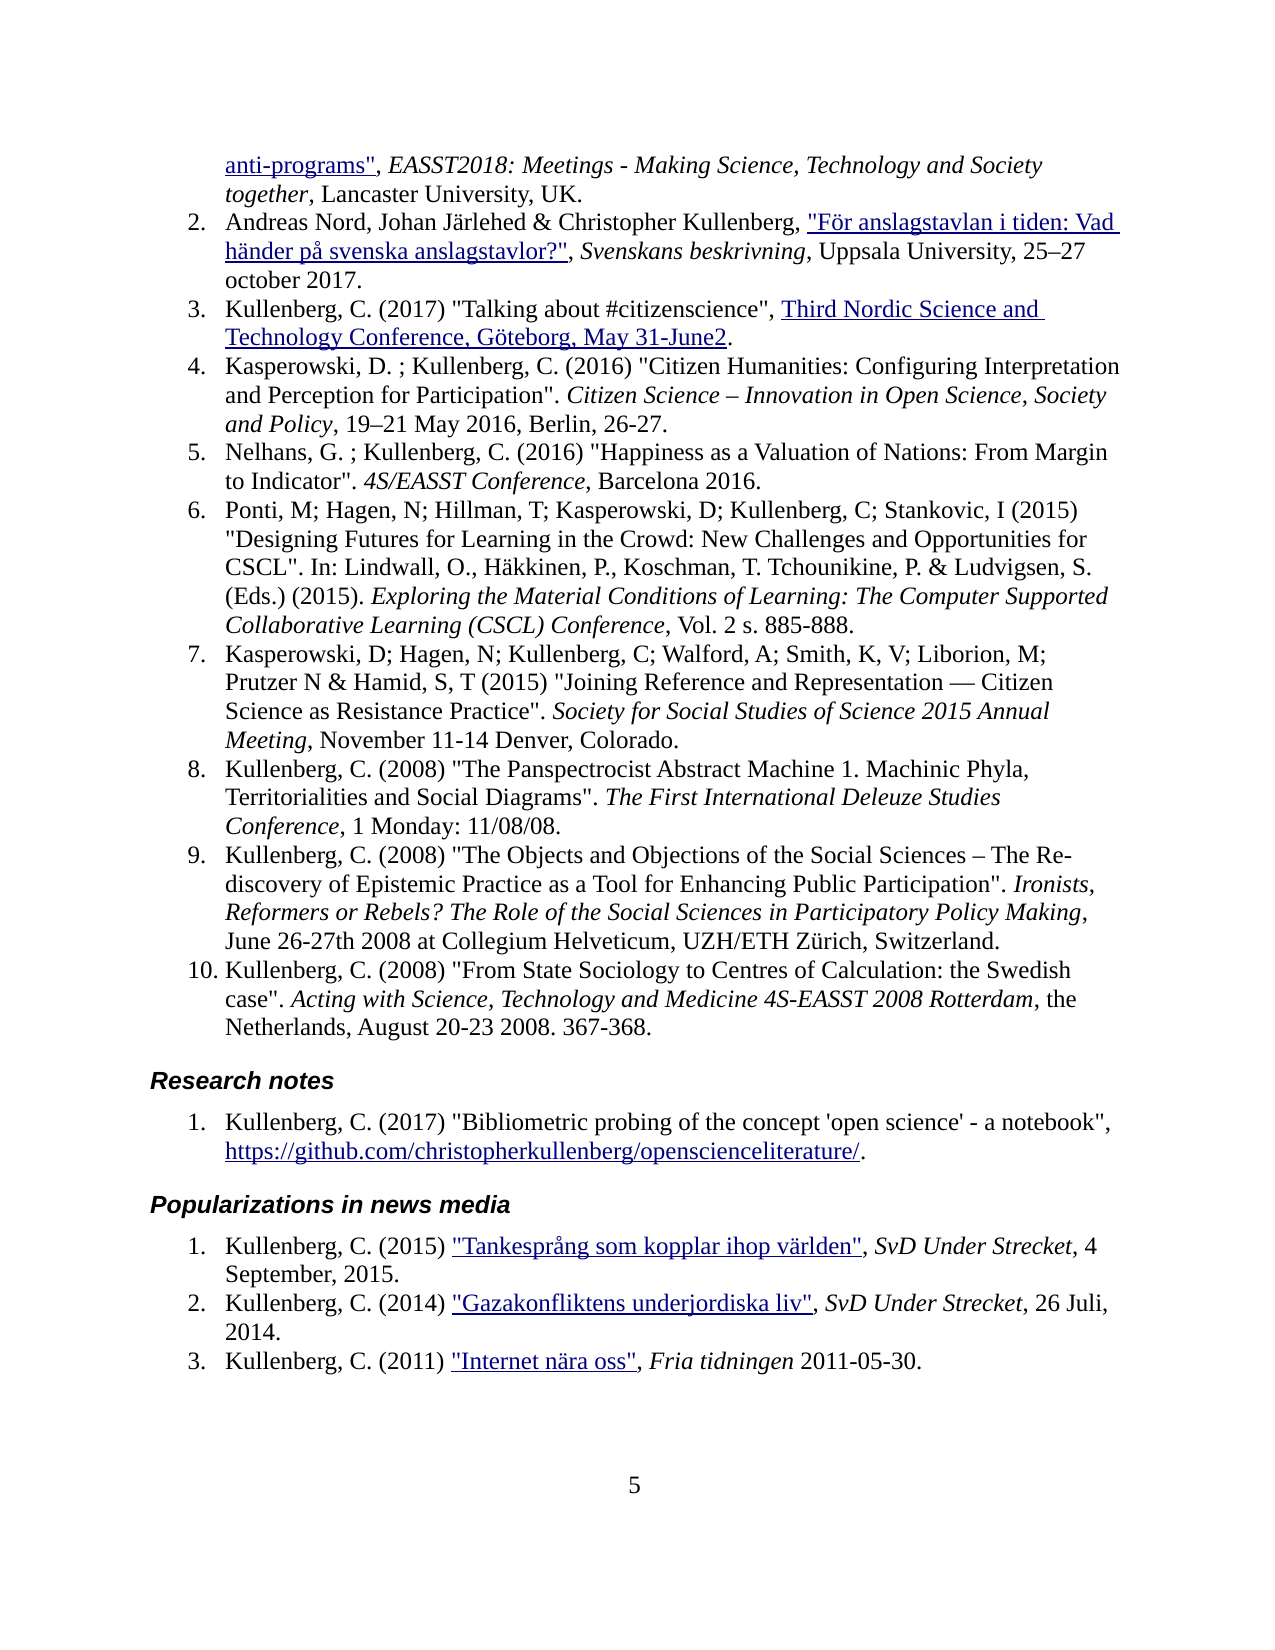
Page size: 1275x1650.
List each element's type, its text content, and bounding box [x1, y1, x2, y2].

list Nelhans, G. ; Kullenberg, C. (2016) "Happiness as a Valuation of Nations: From Margin to Indicator". 4S/EASST Conference, Barcelona 2016. [187, 437, 1125, 495]
list Kullenberg, C. (2008) "From State Sociology to Centres of Calculation: the Swedish case". Acting with Science, Technology and Medicine 4S-EASST 2008 Rotterdam, the Netherlands, August 20-23 2008. 367-368. [187, 955, 1125, 1041]
list Kullenberg, C. (2017) "Bibliometric probing of the concept 'open science' - a notebook", https://github.com/christopherkullenberg/openscienceliterature/. [187, 1107, 1125, 1165]
list Kullenberg, C. (2008) "The Objects and Objections of the Social Sciences – The Re-discovery of Epistemic Practice as a Tool for Enhancing Public Participation". Ironists, Reformers or Rebels? The Role of the Social Sciences in Participatory Policy Making, June 26-27th 2008 at Collegium Helveticum, UZH/ETH Zürich, Switzerland. [187, 840, 1125, 955]
list anti-programs", EASST2018: Meetings - Making Science, Technology and Society together, Lancaster University, UK. [187, 150, 1125, 207]
list Kasperowski, D. ; Kullenberg, C. (2016) "Citizen Humanities: Configuring Interpretation and Perception for Participation". Citizen Science – Innovation in Open Science, Society and Policy, 19–21 May 2016, Berlin, 26-27. [187, 351, 1125, 437]
list Kullenberg, C. (2014) "Gazakonfliktens underjordiska liv", SvD Under Strecket, 26 Juli, 2014. [187, 1288, 1125, 1346]
list Andreas Nord, Johan Järlehed & Christopher Kullenberg, "För anslagstavlan i tiden: Vad händer på svenska anslagstavlor?", Svenskans beskrivning, Uppsala University, 25–27 october 2017. [187, 207, 1125, 294]
list Kullenberg, C. (2011) "Internet nära oss", Fria tidningen 2011-05-30. [187, 1346, 1125, 1374]
list Kasperowski, D; Hagen, N; Kullenberg, C; Walford, A; Smith, K, V; Liborion, M; Prutzer N & Hamid, S, T (2015) "Joining Reference and Representation — Citizen Science as Resistance Practice". Society for Social Studies of Science 2015 Annual Meeting, November 11-14 Denver, Colorado. [187, 639, 1125, 754]
subtitle Popularizations in news media [150, 1190, 1125, 1218]
list Kullenberg, C. (2015) "Tankesprång som kopplar ihop världen", SvD Under Strecket, 4 September, 2015. [187, 1231, 1125, 1288]
list Kullenberg, C. (2008) "The Panspectrocist Abstract Machine 1. Machinic Phyla, Territorialities and Social Diagrams". The First International Deleuze Studies Conference, 1 Monday: 11/08/08. [187, 754, 1125, 840]
list Kullenberg, C. (2017) "Talking about #citizenscience", Third Nordic Science and Technology Conference, Göteborg, May 31-June2. [187, 294, 1125, 351]
subtitle Research notes [150, 1066, 1125, 1095]
list Ponti, M; Hagen, N; Hillman, T; Kasperowski, D; Kullenberg, C; Stankovic, I (2015) "Designing Futures for Learning in the Crowd: New Challenges and Opportunities for CSCL". In: Lindwall, O., Häkkinen, P., Koschman, T. Tchounikine, P. & Ludvigsen, S. (Eds.) (2015). Exploring the Material Conditions of Learning: The Computer Supported Collaborative Learning (CSCL) Conference, Vol. 2 s. 885-888. [187, 495, 1125, 639]
